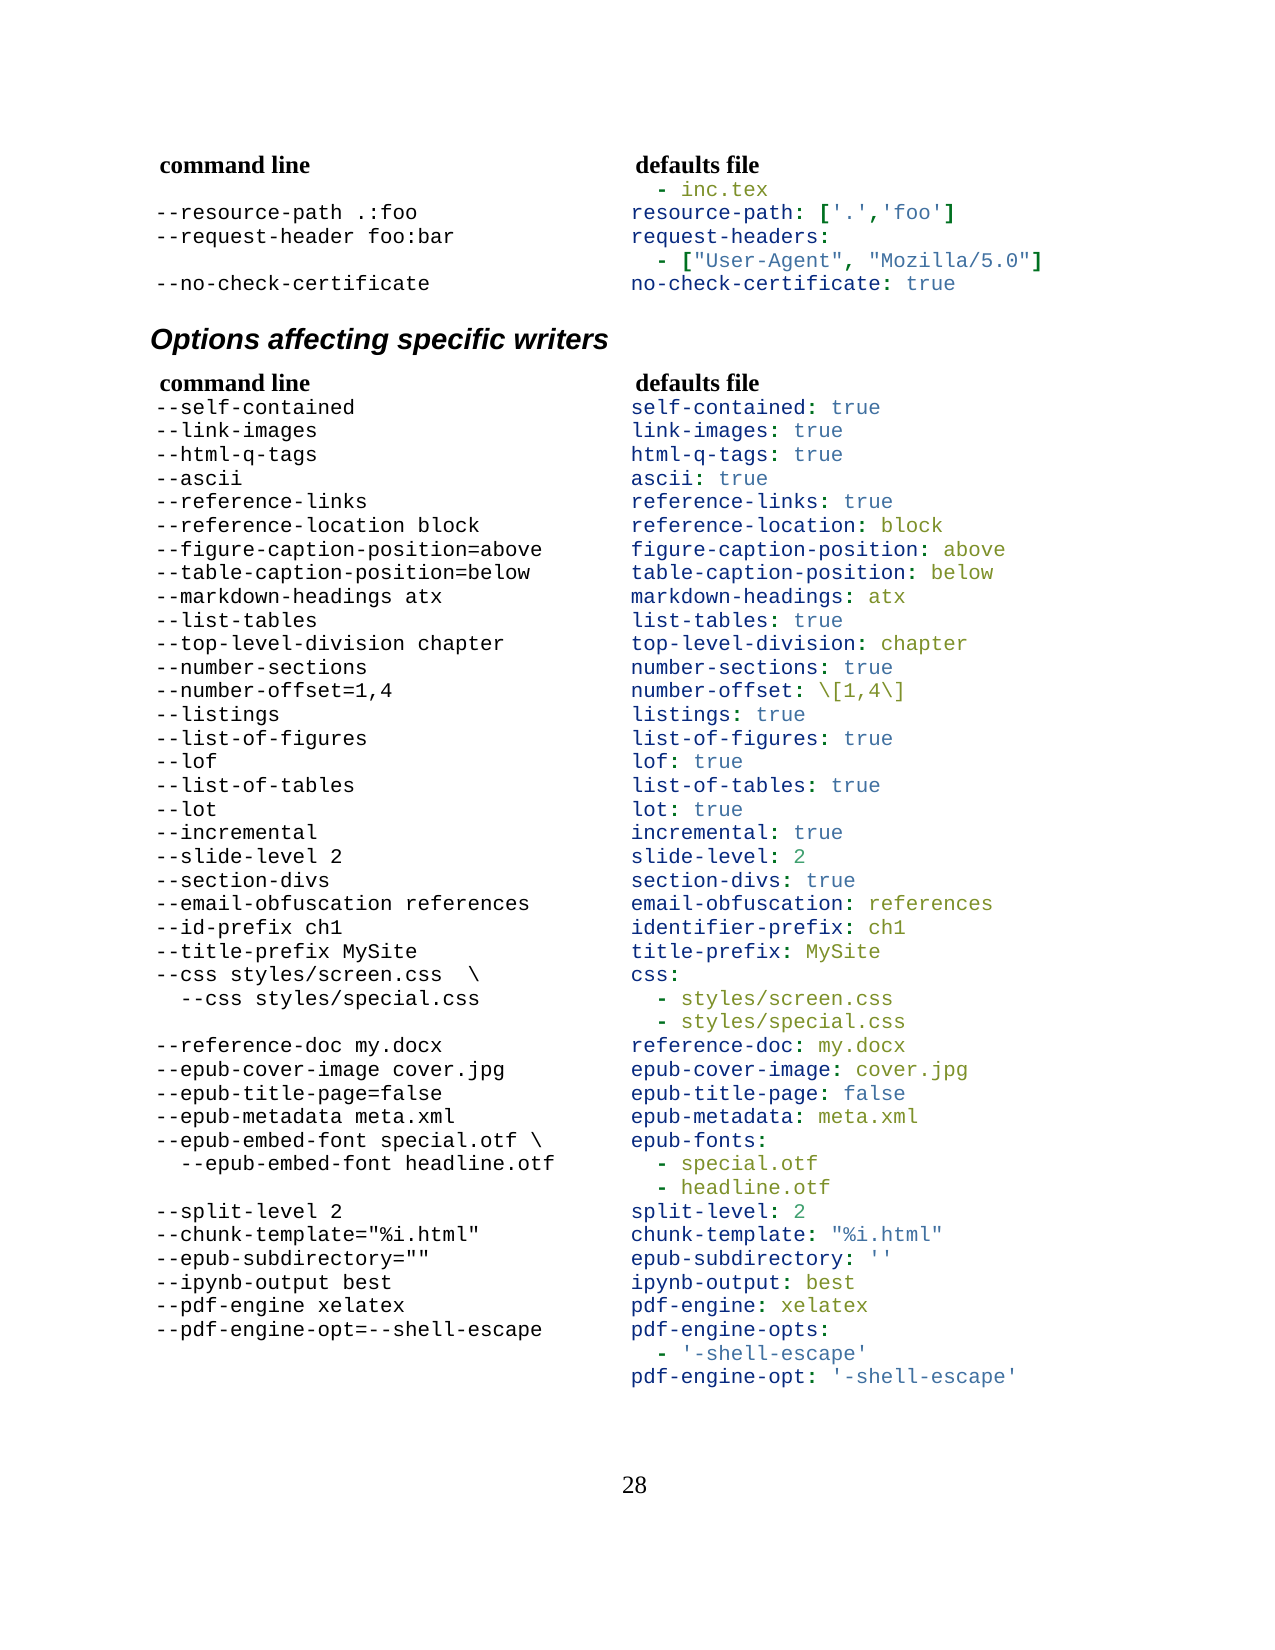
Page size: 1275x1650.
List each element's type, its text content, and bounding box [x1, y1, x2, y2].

table_cell pdf-engine-opts: - '-shell-escape' pdf-engine-opt: '-shell-escape' [631, 1319, 1120, 1390]
table_cell reference-doc: my.docx [631, 1035, 1120, 1059]
table_cell --number-offset=1,4 [155, 681, 631, 704]
table_cell reference-links: true [631, 491, 1120, 515]
table_cell --lof [155, 751, 631, 775]
table_cell link-images: true [631, 420, 1120, 444]
table_cell epub-subdirectory: '' [631, 1248, 1120, 1272]
table_cell --no-check-certificate [155, 273, 631, 297]
table_cell --list-of-figures [155, 728, 631, 751]
table_cell ascii: true [631, 468, 1120, 491]
table_header command line [155, 368, 631, 397]
table_cell --list-of-tables [155, 775, 631, 799]
table_cell --lot [155, 799, 631, 822]
table_cell --id-prefix ch1 [155, 917, 631, 941]
table_cell list-tables: true [631, 610, 1120, 633]
table_cell --epub-subdirectory="" [155, 1248, 631, 1272]
table_cell figure-caption-position: above [631, 539, 1120, 562]
table_cell lof: true [631, 751, 1120, 775]
table_cell --listings [155, 704, 631, 728]
table_header command line [155, 150, 631, 179]
table_cell section-divs: true [631, 870, 1120, 893]
table_cell --email-obfuscation references [155, 893, 631, 917]
table_cell --top-level-division chapter [155, 633, 631, 657]
table_cell chunk-template: "%i.html" [631, 1224, 1120, 1248]
table_cell title-prefix: MySite [631, 941, 1120, 964]
table_cell epub-fonts: - special.otf - headline.otf [631, 1130, 1120, 1201]
table_cell number-offset: \[1,4\] [631, 681, 1120, 704]
table_cell lot: true [631, 799, 1120, 822]
subtitle Options affecting specific writers [150, 322, 1125, 356]
table_cell - inc.tex [631, 179, 1120, 202]
table_cell --self-contained [155, 397, 631, 420]
table_cell --table-caption-position=below [155, 562, 631, 586]
table_cell --pdf-engine-opt=--shell-escape [155, 1319, 631, 1390]
table_cell incremental: true [631, 823, 1120, 846]
table_cell resource-path: ['.','foo'] [631, 203, 1120, 226]
table_cell listings: true [631, 704, 1120, 728]
table_cell --epub-metadata meta.xml [155, 1106, 631, 1130]
table_cell --resource-path .:foo [155, 203, 631, 226]
table_cell --section-divs [155, 870, 631, 893]
table_cell --split-level 2 [155, 1201, 631, 1224]
table_cell slide-level: 2 [631, 846, 1120, 870]
table_cell --markdown-headings atx [155, 586, 631, 609]
table_cell --number-sections [155, 657, 631, 681]
table_cell split-level: 2 [631, 1201, 1120, 1224]
table_cell list-of-tables: true [631, 775, 1120, 799]
table_cell --link-images [155, 420, 631, 444]
table_cell css: - styles/screen.css - styles/special.css [631, 964, 1120, 1035]
table_cell self-contained: true [631, 397, 1120, 420]
table_cell --epub-embed-font special.otf \ --epub-embed-font headline.otf [155, 1130, 631, 1201]
table_cell table-caption-position: below [631, 562, 1120, 586]
table_cell ipynb-output: best [631, 1272, 1120, 1295]
table_cell epub-title-page: false [631, 1083, 1120, 1106]
table_cell --list-tables [155, 610, 631, 633]
table_cell --figure-caption-position=above [155, 539, 631, 562]
table_cell --ipynb-output best [155, 1272, 631, 1295]
table_cell html-q-tags: true [631, 444, 1120, 468]
table_cell list-of-figures: true [631, 728, 1120, 751]
table_cell reference-location: block [631, 515, 1120, 539]
table_cell --reference-doc my.docx [155, 1035, 631, 1059]
table_cell pdf-engine: xelatex [631, 1295, 1120, 1319]
table_cell [155, 179, 631, 202]
table_cell epub-cover-image: cover.jpg [631, 1059, 1120, 1082]
table_cell --html-q-tags [155, 444, 631, 468]
table_cell --reference-links [155, 491, 631, 515]
table_cell --pdf-engine xelatex [155, 1295, 631, 1319]
table_header defaults file [631, 150, 1120, 179]
table_cell identifier-prefix: ch1 [631, 917, 1120, 941]
table_cell --css styles/screen.css \ --css styles/special.css [155, 964, 631, 1035]
table_cell --ascii [155, 468, 631, 491]
table_cell --chunk-template="%i.html" [155, 1224, 631, 1248]
table_cell top-level-division: chapter [631, 633, 1120, 657]
table_cell no-check-certificate: true [631, 273, 1120, 297]
table_cell --request-header foo:bar [155, 226, 631, 273]
table_cell markdown-headings: atx [631, 586, 1120, 609]
table_cell --epub-title-page=false [155, 1083, 631, 1106]
table_cell --incremental [155, 823, 631, 846]
table_cell --title-prefix MySite [155, 941, 631, 964]
table_cell email-obfuscation: references [631, 893, 1120, 917]
table_cell epub-metadata: meta.xml [631, 1106, 1120, 1130]
table_cell --slide-level 2 [155, 846, 631, 870]
table_cell --reference-location block [155, 515, 631, 539]
table_cell --epub-cover-image cover.jpg [155, 1059, 631, 1082]
table_cell request-headers: - ["User-Agent", "Mozilla/5.0"] [631, 226, 1120, 273]
table_cell number-sections: true [631, 657, 1120, 681]
table_header defaults file [631, 368, 1120, 397]
